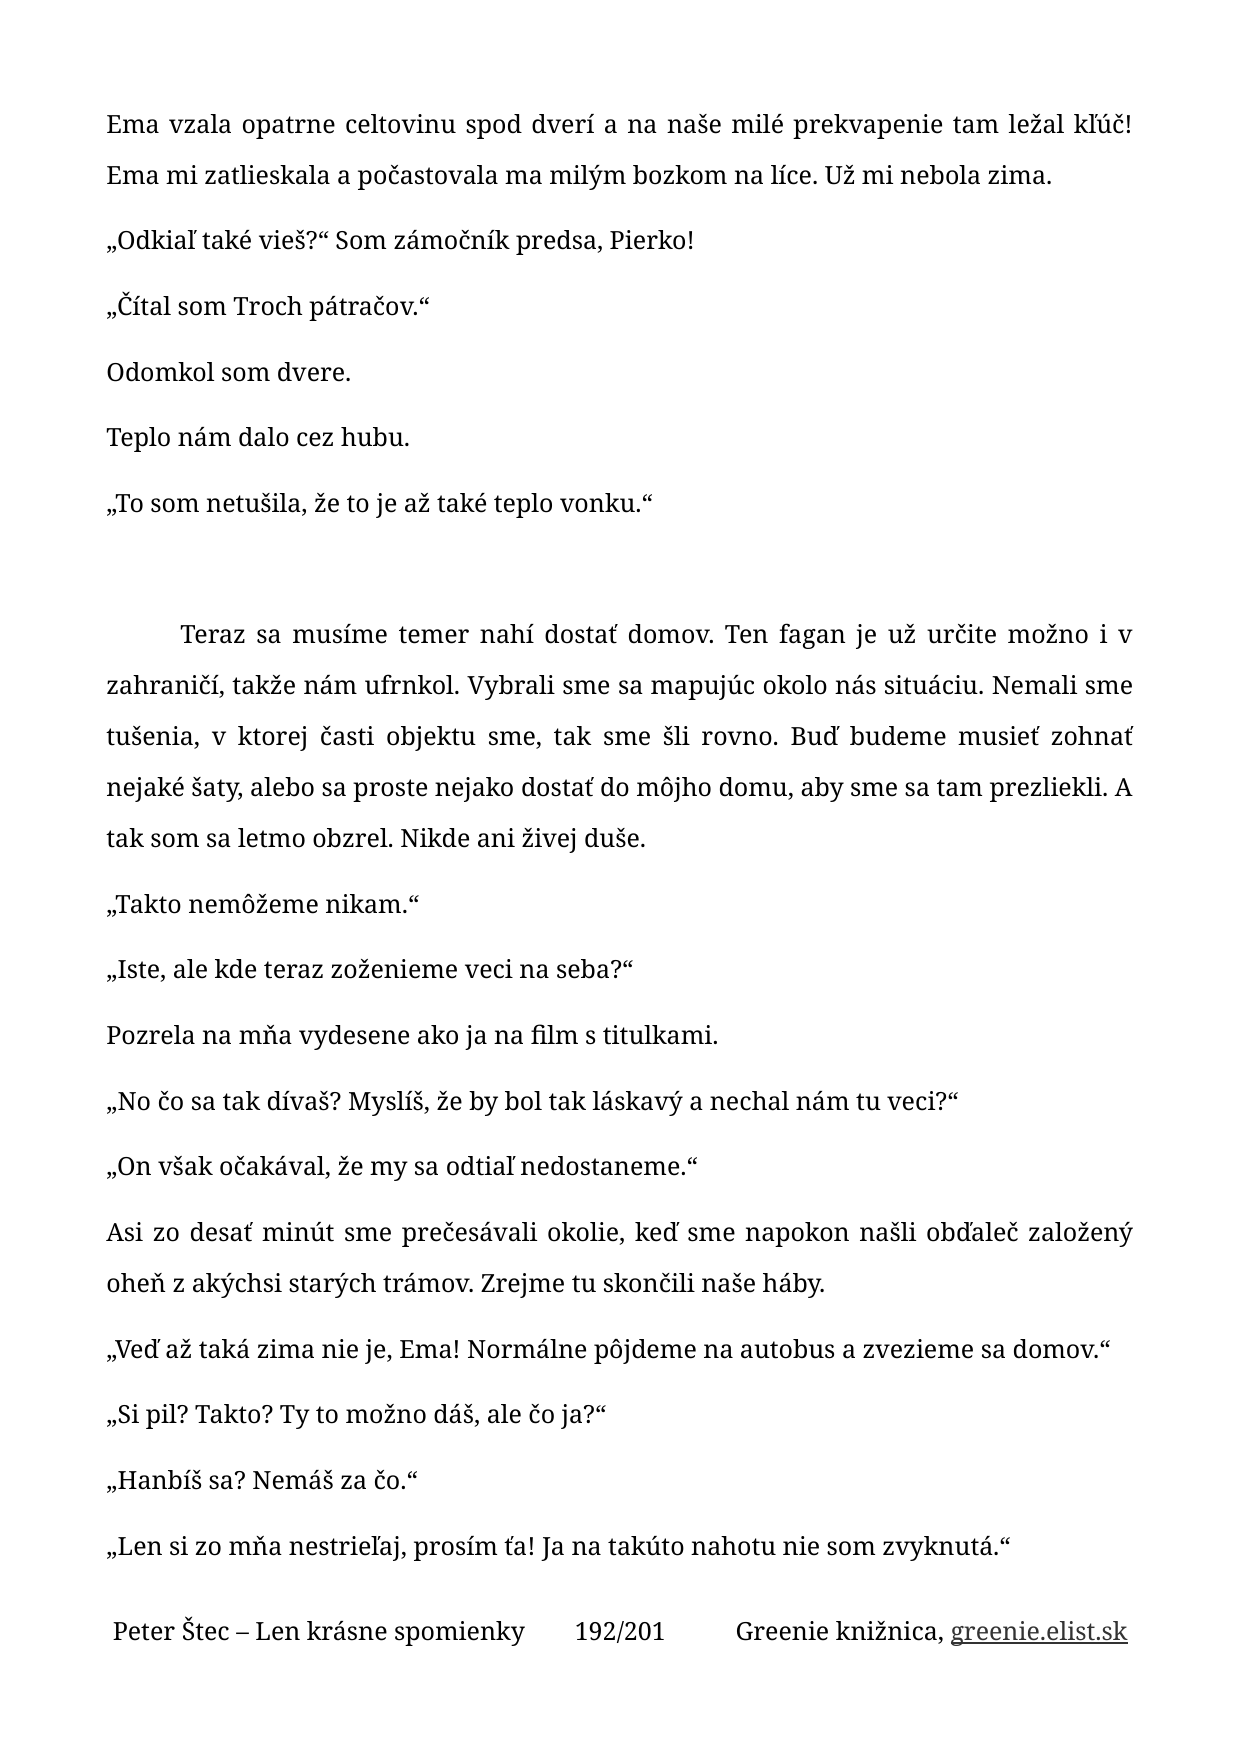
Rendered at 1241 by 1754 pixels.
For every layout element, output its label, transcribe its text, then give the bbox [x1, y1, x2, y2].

text „On však očakával, že my sa odtiaľ nedostaneme.“ [106, 1149, 1134, 1183]
text Odomkol som dvere. [106, 354, 1134, 388]
text „No čo sa tak dívaš? Myslíš, že by bol tak láskavý a nechal nám tu veci?“ [106, 1083, 1134, 1117]
text „Čítal som Troch pátračov.“ [106, 288, 1134, 323]
text „Hanbíš sa? Nemáš za čo.“ [106, 1462, 1134, 1497]
text Pozrela na mňa vydesene ako ja na film s titulkami. [106, 1018, 1134, 1052]
text Teplo nám dalo cez hubu. [106, 420, 1134, 454]
text Ema vzala opatrne celtovinu spod dverí a na naše milé prekvapenie tam ležal kľúč! Ema mi zatlieskala a počastovala ma milým bozkom na líce. Už mi nebola zima. [106, 106, 1134, 191]
text „Len si zo mňa nestrieľaj, prosím ťa! Ja na takúto nahotu nie som zvyknutá.“ [106, 1528, 1134, 1562]
text „To som netušila, že to je až také teplo vonku.“ [106, 485, 1134, 519]
text „Veď až taká zima nie je, Ema! Normálne pôjdeme na autobus a zvezieme sa domov.“ [106, 1331, 1134, 1365]
text „Si pil? Takto? Ty to možno dáš, ale čo ja?“ [106, 1397, 1134, 1431]
text „Takto nemôžeme nikam.“ [106, 886, 1134, 921]
text Teraz sa musíme temer nahí dostať domov. Ten fagan je už určite možno i v zahraničí, takže nám ufrnkol. Vybrali sme sa mapujúc okolo nás situáciu. Nemali sme tušenia, v ktorej časti objektu sme, tak sme šli rovno. Buď budeme musieť zohnať nejaké šaty, alebo sa proste nejako dostať do môjho domu, aby sme sa tam prezliekli. A tak som sa letmo obzrel. Nikde ani živej duše. [106, 617, 1134, 855]
text Asi zo desať minút sme prečesávali okolie, keď sme napokon našli obďaleč založený oheň z akýchsi starých trámov. Zrejme tu skončili naše háby. [106, 1214, 1134, 1300]
text „Iste, ale kde teraz zoženieme veci na seba?“ [106, 952, 1134, 986]
text „Odkiaľ také vieš?“ Som zámočník predsa, Pierko! [106, 223, 1134, 257]
